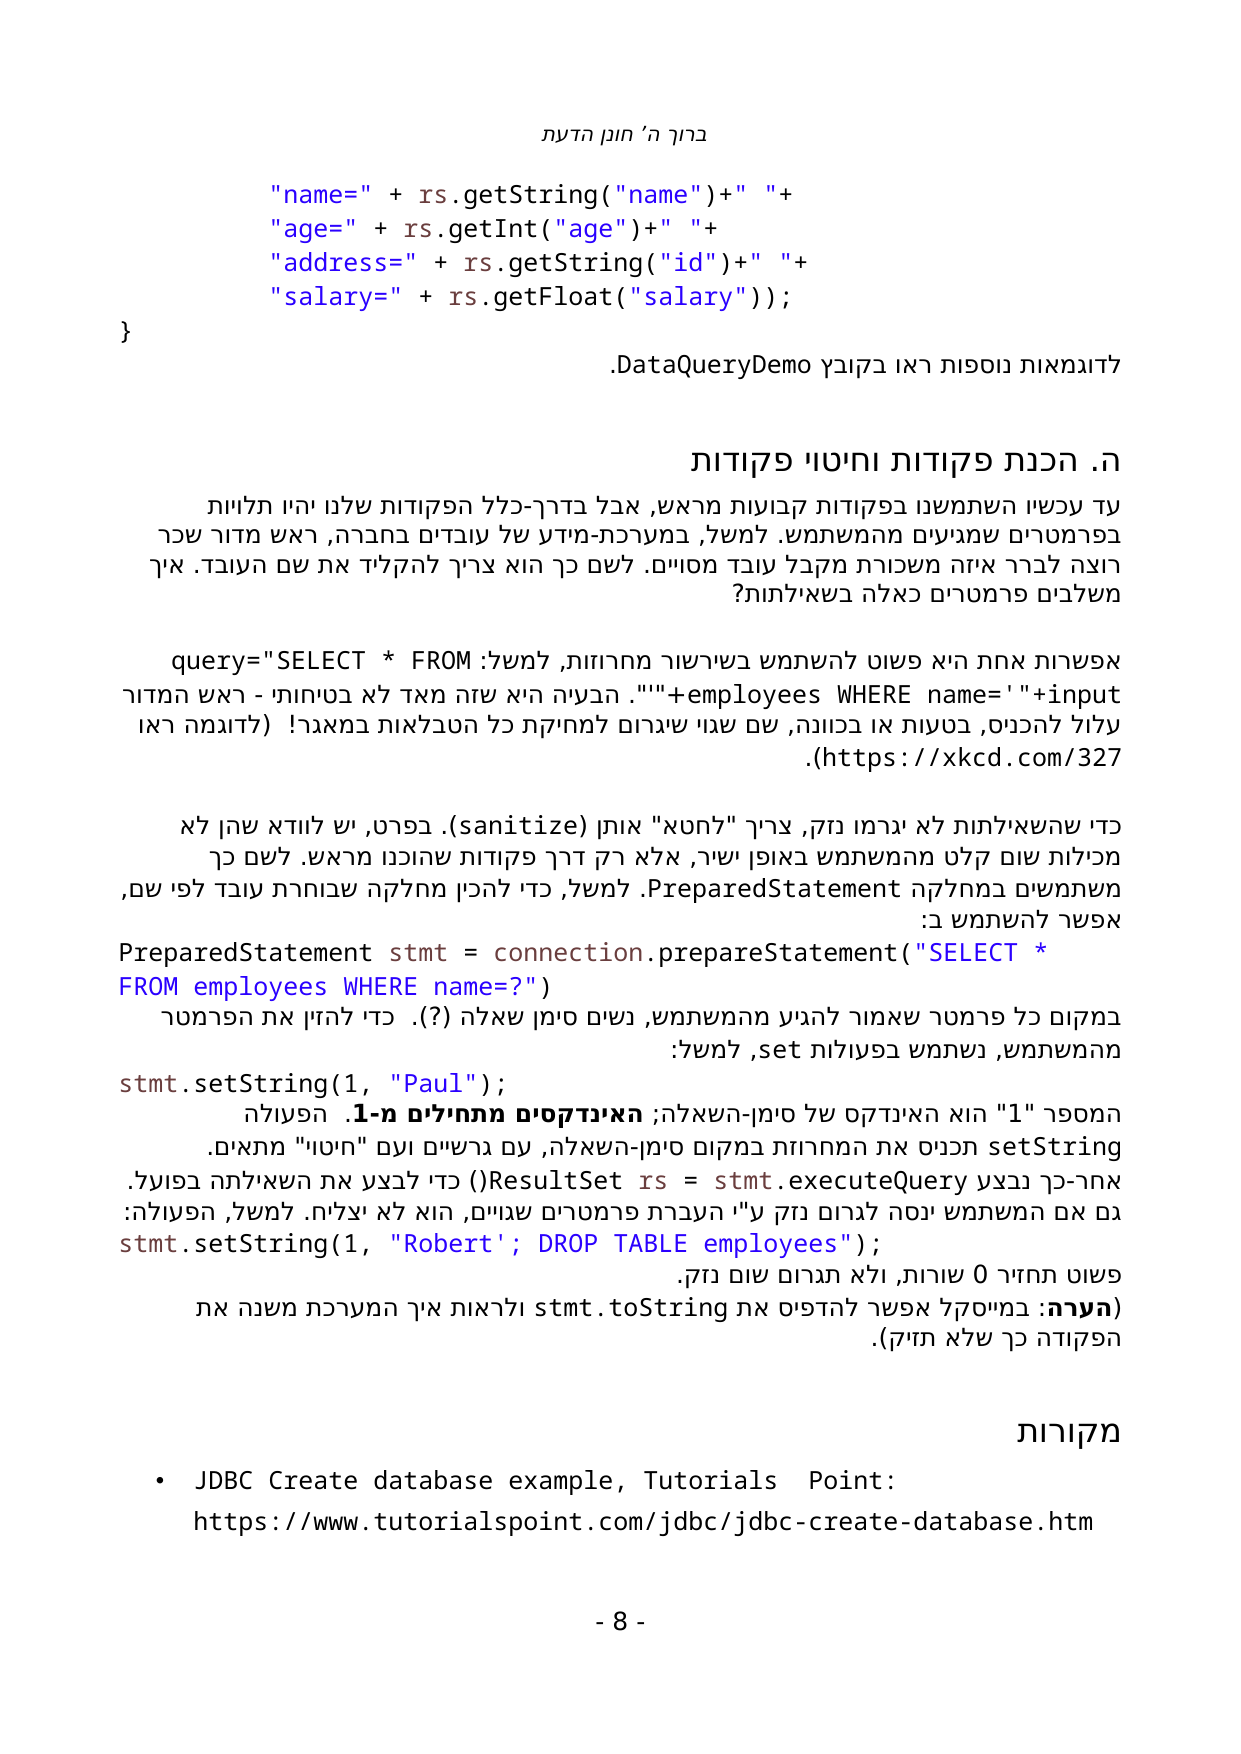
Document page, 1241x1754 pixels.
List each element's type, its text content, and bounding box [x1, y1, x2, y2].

text "salary=" + rs.getFloat("salary")); [118, 279, 1122, 313]
text המספר "1" הוא האינדקס של סימן-השאלה; האינדקסים מתחילים מ-1. הפעולה setString תכניס את המחרוזת במקום סימן-השאלה, עם גרשיים ועם "חיטוי" מתאים. אחר-כך נבצע ResultSet rs = stmt.executeQuery() כדי לבצע את השאילתה בפועל. [118, 1099, 1122, 1197]
subtitle מקורות [118, 1412, 1122, 1450]
text עד עכשיו השתמשנו בפקודות קבועות מראש, אבל בדרך-כלל הפקודות שלנו יהיו תלויות בפרמטרים שמגיעים מהמשתמש. למשל, במערכת-מידע של עובדים בחברה, ראש מדור שכר רוצה לברר איזה משכורת מקבל עובד מסויים. לשם כך הוא צריך להקליד את שם העובד. איך משלבים פרמטרים כאלה בשאילתות? [118, 492, 1122, 608]
text לדוגמאות נוספות ראו בקובץ DataQueryDemo. [118, 347, 1122, 381]
text PreparedStatement stmt = connection.prepareStatement("SELECT * FROM employees WHERE name=?") [118, 934, 1122, 1002]
text במקום כל פרמטר שאמור להגיע מהמשתמש, נשים סימן שאלה (?). כדי להזין את הפרמטר מהמשתמש, נשתמש בפעולות set, למשל: [118, 1002, 1122, 1066]
text (הערה: במייסקל אפשר להדפיס את stmt.toString ולראות איך המערכת משנה את הפקודה כך שלא תזיק). [118, 1289, 1122, 1352]
text stmt.setString(1, "Paul"); [118, 1066, 1122, 1099]
text פשוט תחזיר 0 שורות, ולא תגרום שום נזק. [118, 1260, 1122, 1289]
text אפשרות אחת היא פשוט להשתמש בשירשור מחרוזות, למשל: query="SELECT * FROM employees WHERE name='"+input+"'". הבעיה היא שזה מאד לא בטיחותי - ראש המדור עלול להכניס, בטעות או בכוונה, שם שגוי שיגרום למחיקת כל הטבלאות במאגר! (לדוגמה ראו https://xkcd.com/327). [118, 642, 1122, 774]
text stmt.setString(1, "Robert'; DROP TABLE employees"); [118, 1226, 1122, 1260]
list JDBC Create database example, Tutorials Point: https://www.tutorialspoint.com/jdbc/jdbc-create-database.htm [156, 1463, 1122, 1538]
text "name=" + rs.getString("name")+" "+ [118, 177, 1122, 211]
text כדי שהשאילתות לא יגרמו נזק, צריך "לחטא" אותן (sanitize). בפרט, יש לוודא שהן לא מכילות שום קלט מהמשתמש באופן ישיר, אלא רק דרך פקודות שהוכנו מראש. לשם כך משתמשים במחלקה PreparedStatement. למשל, כדי להכין מחלקה שבוחרת עובד לפי שם, אפשר להשתמש ב: [118, 808, 1122, 934]
text גם אם המשתמש ינסה לגרום נזק ע"י העברת פרמטרים שגויים, הוא לא יצליח. למשל, הפעולה: [118, 1197, 1122, 1226]
text "address=" + rs.getString("id")+" "+ [118, 245, 1122, 279]
subtitle ה. הכנת פקודות וחיטוי פקודות [118, 440, 1122, 479]
text } [118, 313, 1122, 347]
text "age=" + rs.getInt("age")+" "+ [118, 211, 1122, 245]
